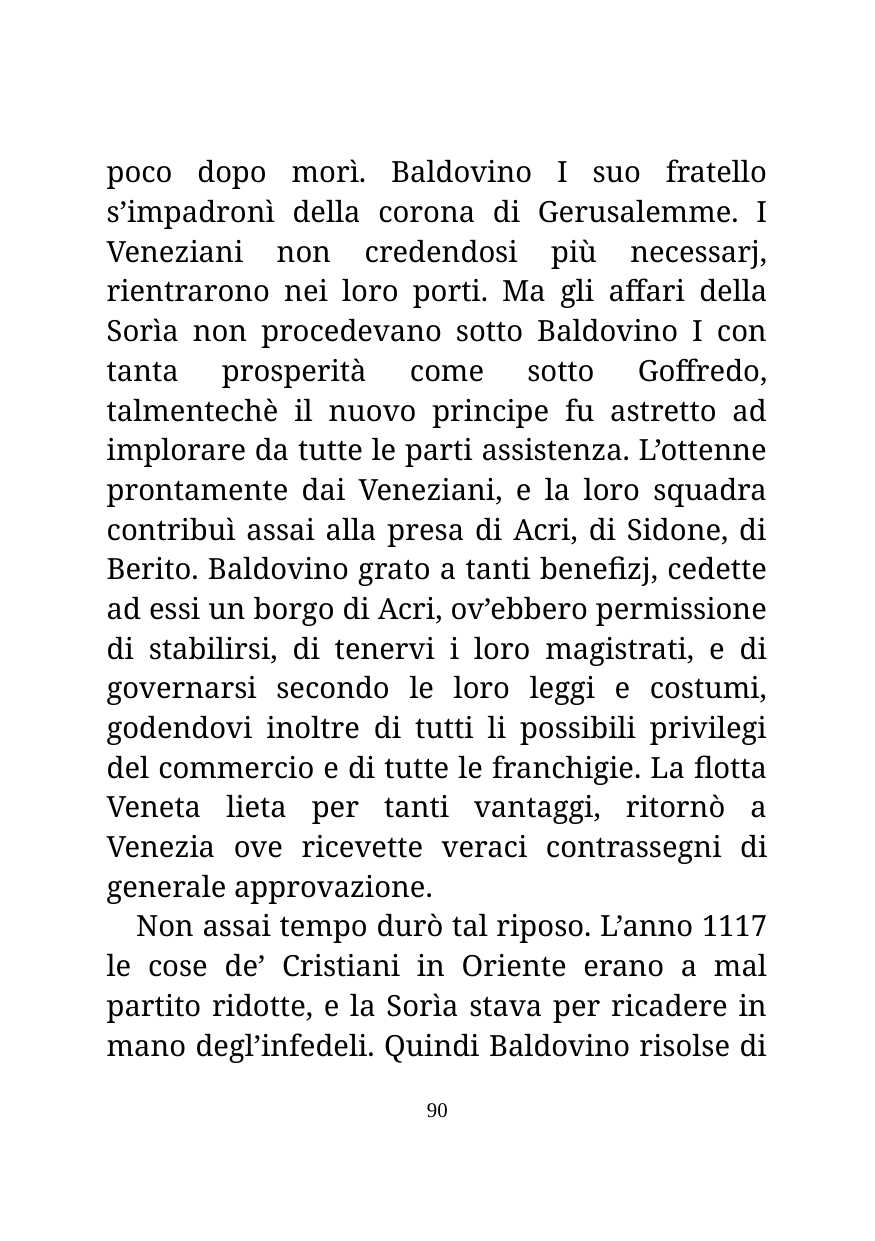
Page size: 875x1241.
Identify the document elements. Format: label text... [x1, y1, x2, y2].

text Non assai tempo durò tal riposo. L’anno 1117 le cose de’ Cristiani in Oriente erano a mal partito ridotte, e la Sorìa stava per ricadere in mano degl’infedeli. Quindi Baldovino risolse di [106, 906, 768, 1064]
text poco dopo morì. Baldovino I suo fratello s’impadronì della corona di Gerusalemme. I Veneziani non credendosi più necessarj, rientrarono nei loro porti. Ma gli affari della Sorìa non procedevano sotto Baldovino I con tanta prosperità come sotto Goffredo, talmentechè il nuovo principe fu astretto ad implorare da tutte le parti assistenza. L’ottenne prontamente dai Veneziani, e la loro squadra contribuì assai alla presa di Acri, di Sidone, di Berito. Baldovino grato a tanti benefizj, cedette ad essi un borgo di Acri, ov’ebbero permissione di stabilirsi, di tenervi i loro magistrati, e di governarsi secondo le loro leggi e costumi, godendovi inoltre di tutti li possibili privilegi del commercio e di tutte le franchigie. La flotta Veneta lieta per tanti vantaggi, ritornò a Venezia ove ricevette veraci contrassegni di generale approvazione. [106, 152, 768, 906]
